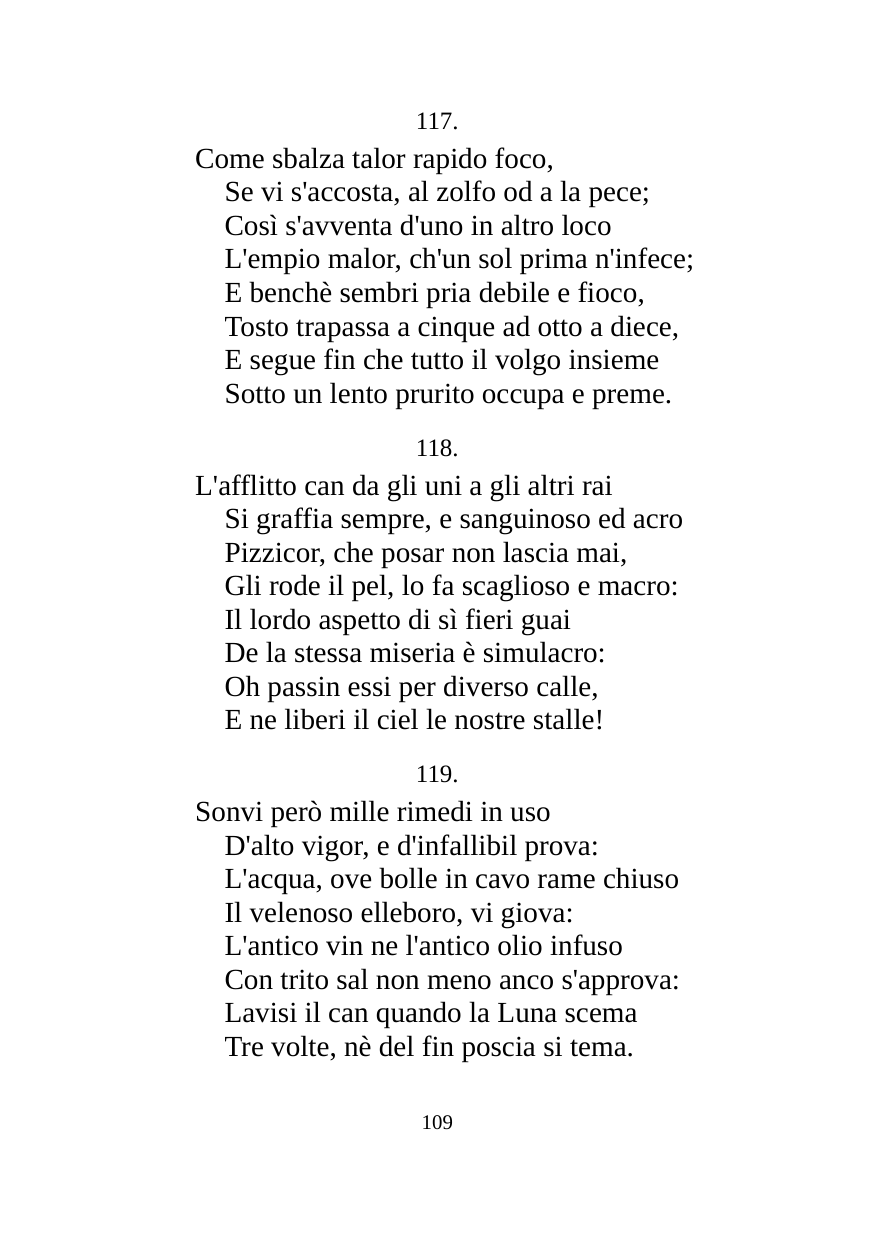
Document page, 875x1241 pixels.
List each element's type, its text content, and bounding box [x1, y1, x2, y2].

text E segue fin che tutto il volgo insieme [224, 342, 768, 376]
text Se vi s'accosta, al zolfo od a la pece; [224, 174, 768, 208]
text Lavisi il can quando la Luna scema [224, 996, 768, 1029]
text 119. [106, 759, 768, 788]
text De la stessa miseria è simulacro: [224, 635, 768, 669]
text L'afflitto can da gli uni a gli altri rai [195, 468, 768, 501]
text L'acqua, ove bolle in cavo rame chiuso [224, 861, 768, 895]
text Si graffia sempre, e sanguinoso ed acro [224, 501, 768, 535]
text 117. [106, 106, 768, 135]
text Il velenoso elleboro, vi giova: [224, 895, 768, 928]
text Gli rode il pel, lo fa scaglioso e macro: [224, 568, 768, 602]
text Tre volte, nè del fin poscia si tema. [224, 1029, 768, 1063]
text Tosto trapassa a cinque ad otto a diece, [224, 309, 768, 342]
text Sonvi però mille rimedi in uso [195, 794, 768, 828]
text 118. [106, 433, 768, 462]
text Pizzicor, che posar non lascia mai, [224, 535, 768, 568]
text Oh passin essi per diverso calle, [224, 669, 768, 702]
text Così s'avventa d'uno in altro loco [224, 208, 768, 242]
text Con trito sal non meno anco s'approva: [224, 962, 768, 996]
text E benchè sembri pria debile e fioco, [224, 275, 768, 309]
text D'alto vigor, e d'infallibil prova: [224, 828, 768, 861]
text Sotto un lento prurito occupa e preme. [224, 376, 768, 409]
text L'empio malor, ch'un sol prima n'infece; [224, 242, 768, 275]
text E ne liberi il ciel le nostre stalle! [224, 702, 768, 736]
text Come sbalza talor rapido foco, [195, 141, 768, 174]
text L'antico vin ne l'antico olio infuso [224, 928, 768, 962]
text Il lordo aspetto di sì fieri guai [224, 602, 768, 635]
